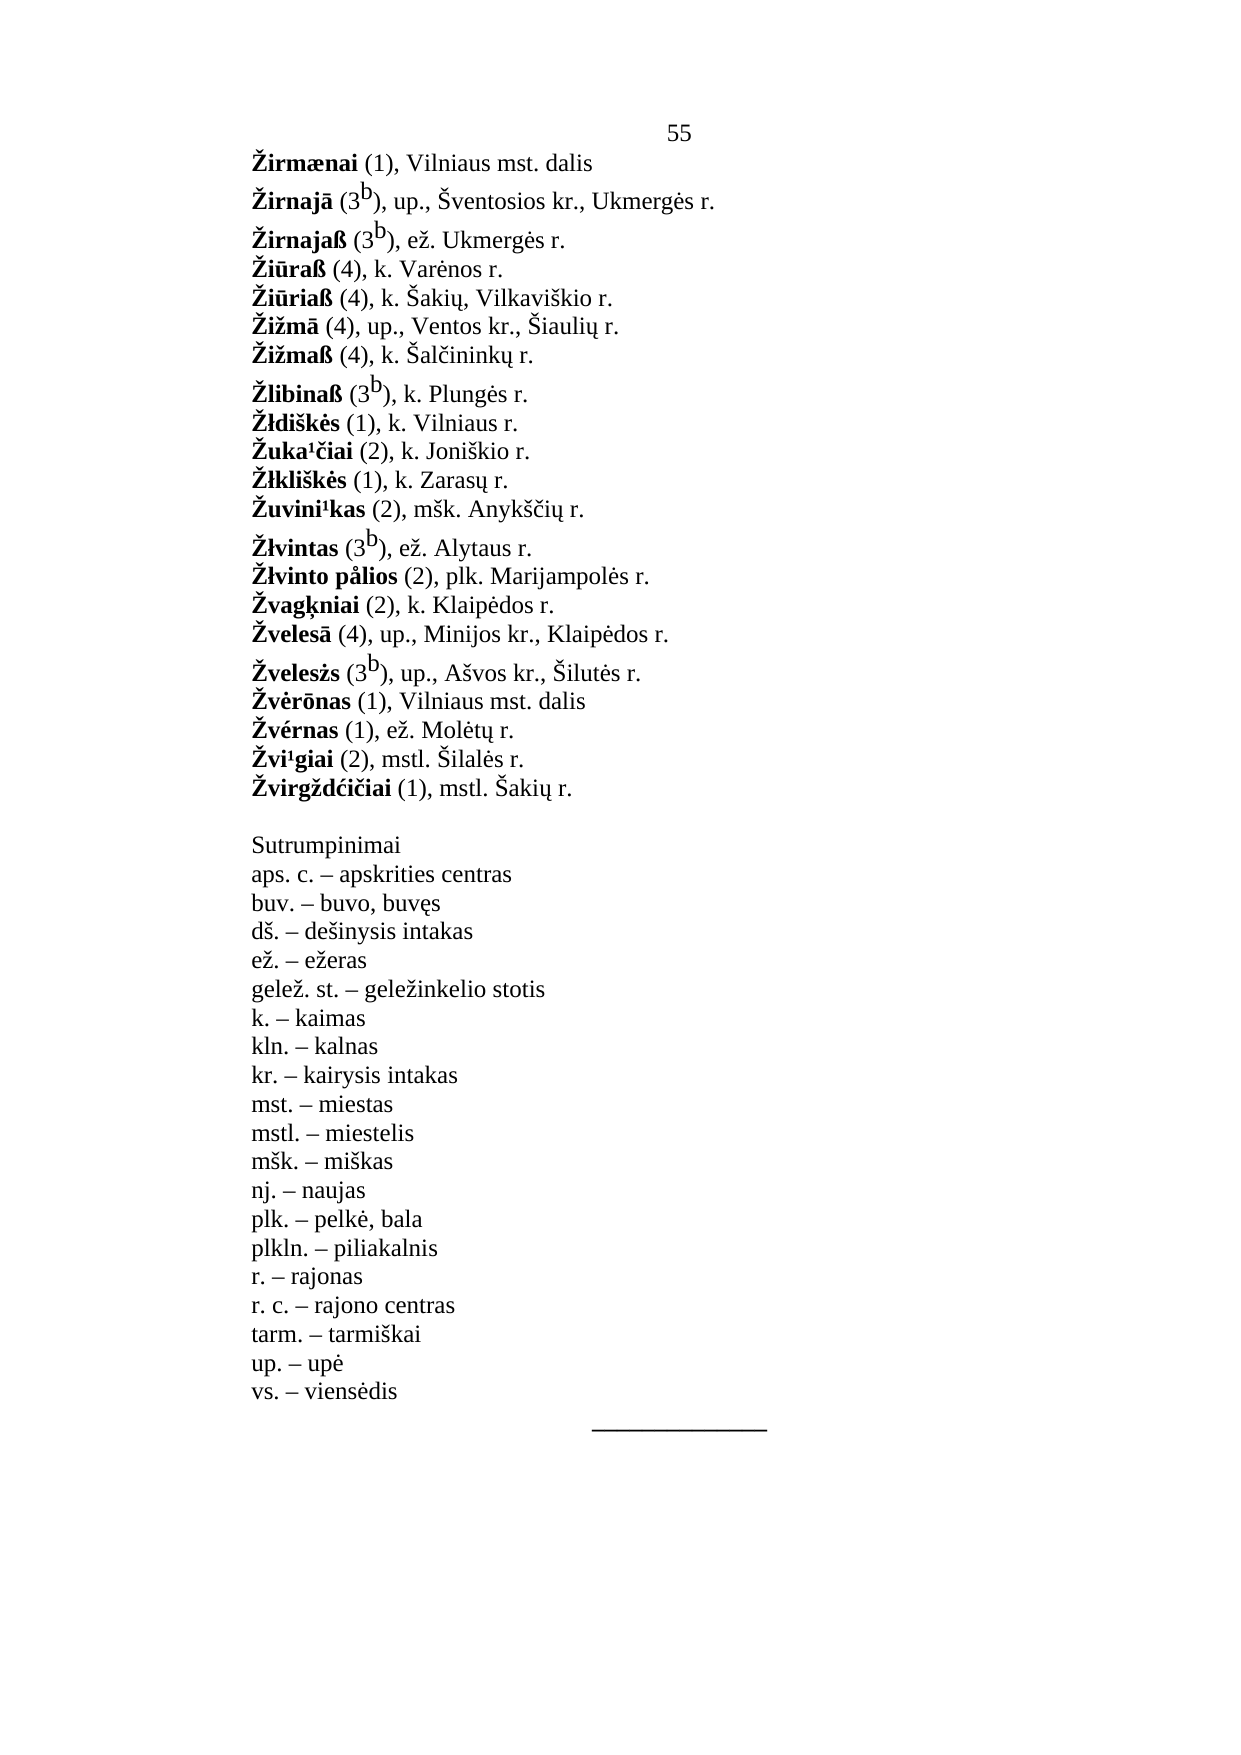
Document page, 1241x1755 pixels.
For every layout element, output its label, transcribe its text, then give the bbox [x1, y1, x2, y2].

text mšk. – miškas [177, 1146, 1181, 1175]
text ež. – ežeras [177, 945, 1181, 974]
text kr. – kairysis intakas [177, 1060, 1181, 1089]
text vs. – viensėdis [177, 1376, 1181, 1405]
text Žvelesā (4), up., Minijos kr., Klaipėdos r. [177, 619, 1181, 648]
text dš. – dešinysis intakas [177, 916, 1181, 945]
text Žuka¹čiai (2), k. Joniškio r. [177, 436, 1181, 465]
text mstl. – miestelis [177, 1118, 1181, 1146]
text Žižmā (4), up., Ventos kr., Šiaulių r. [177, 311, 1181, 340]
text Žižmaß (4), k. Šalčininkų r. [177, 340, 1181, 369]
text tarm. – tarmiškai [177, 1319, 1181, 1348]
text Žiūraß (4), k. Varėnos r. [177, 254, 1181, 283]
text Žvirgždćičiai (1), mstl. Šakių r. [177, 773, 1181, 801]
text Žvérnas (1), ež. Molėtų r. [177, 715, 1181, 744]
text kln. – kalnas [177, 1031, 1181, 1060]
text Žvi¹giai (2), mstl. Šilalės r. [177, 744, 1181, 773]
text Žvagķniai (2), k. Klaipėdos r. [177, 590, 1181, 619]
text Žłvintas (3b), ež. Alytaus r. [177, 523, 1181, 561]
text Žvėrōnas (1), Vilniaus mst. dalis [177, 686, 1181, 715]
text k. – kaimas [177, 1003, 1181, 1031]
text aps. c. – apskrities centras [177, 859, 1181, 888]
text Sutrumpinimai [177, 830, 1181, 859]
text nj. – naujas [177, 1175, 1181, 1204]
text Žiūriaß (4), k. Šakių, Vilkaviškio r. [177, 283, 1181, 311]
text Žuvini¹kas (2), mšk. Anykščių r. [177, 494, 1181, 523]
text up. – upė [177, 1348, 1181, 1376]
text Žirnajā (3b), up., Šventosios kr., Ukmergės r. [177, 176, 1181, 215]
text r. c. – rajono centras [177, 1290, 1181, 1319]
text plk. – pelkė, bala [177, 1204, 1181, 1233]
text plkln. – piliakalnis [177, 1233, 1181, 1261]
text ______________ [177, 1405, 1181, 1434]
text Žłvinto pålios (2), plk. Marijampolės r. [177, 561, 1181, 590]
text r. – rajonas [177, 1261, 1181, 1290]
text Žirmænai (1), Vilniaus mst. dalis [177, 148, 1181, 176]
text mst. – miestas [177, 1089, 1181, 1118]
text Žłdiškės (1), k. Vilniaus r. [177, 408, 1181, 436]
text Žvelesżs (3b), up., Ašvos kr., Šilutės r. [177, 648, 1181, 686]
text Žłkliškės (1), k. Zarasų r. [177, 465, 1181, 494]
text Žlibinaß (3b), k. Plungės r. [177, 369, 1181, 408]
text Žirnajaß (3b), ež. Ukmergės r. [177, 215, 1181, 254]
text gelež. st. – geležinkelio stotis [177, 974, 1181, 1003]
text buv. – buvo, buvęs [177, 888, 1181, 916]
